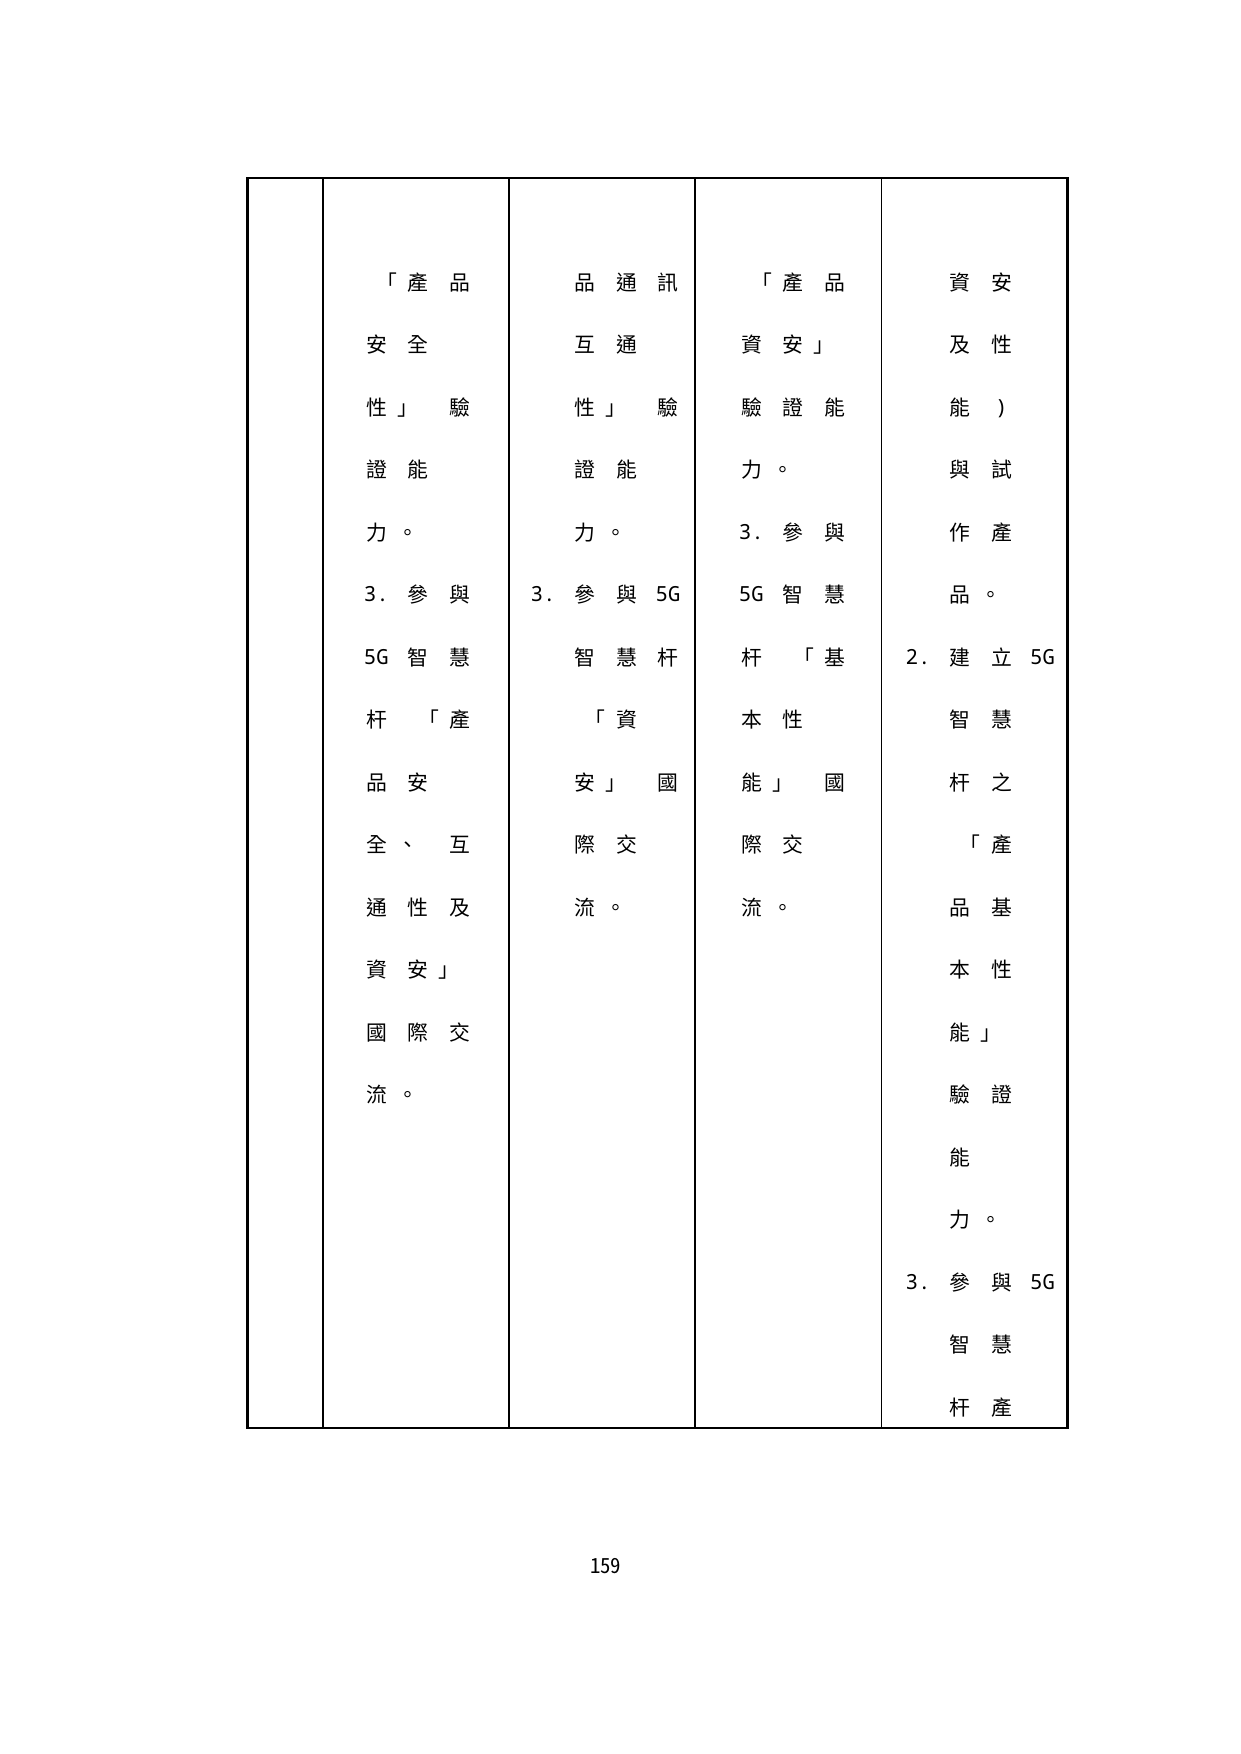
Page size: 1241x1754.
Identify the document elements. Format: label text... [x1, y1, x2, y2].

table_cell 資安及性能)與試作產品。 2.建立5G智慧杆之「產品基本性能」驗證能力。 3.參與5G智慧杆產 [882, 179, 1066, 1427]
table_cell 品通訊互通性」驗證能力。 3.參與5G智慧杆「資安」國際交流。 [510, 179, 694, 1427]
table_cell [249, 179, 322, 1427]
table_cell 「產品安全性」驗證能力。 3.參與5G智慧杆「產品安全、互通性及資安」國際交流。 [324, 179, 508, 1427]
table_cell 「產品資安」驗證能力。 3.參與5G智慧杆「基本性能」國際交流。 [696, 179, 881, 1427]
